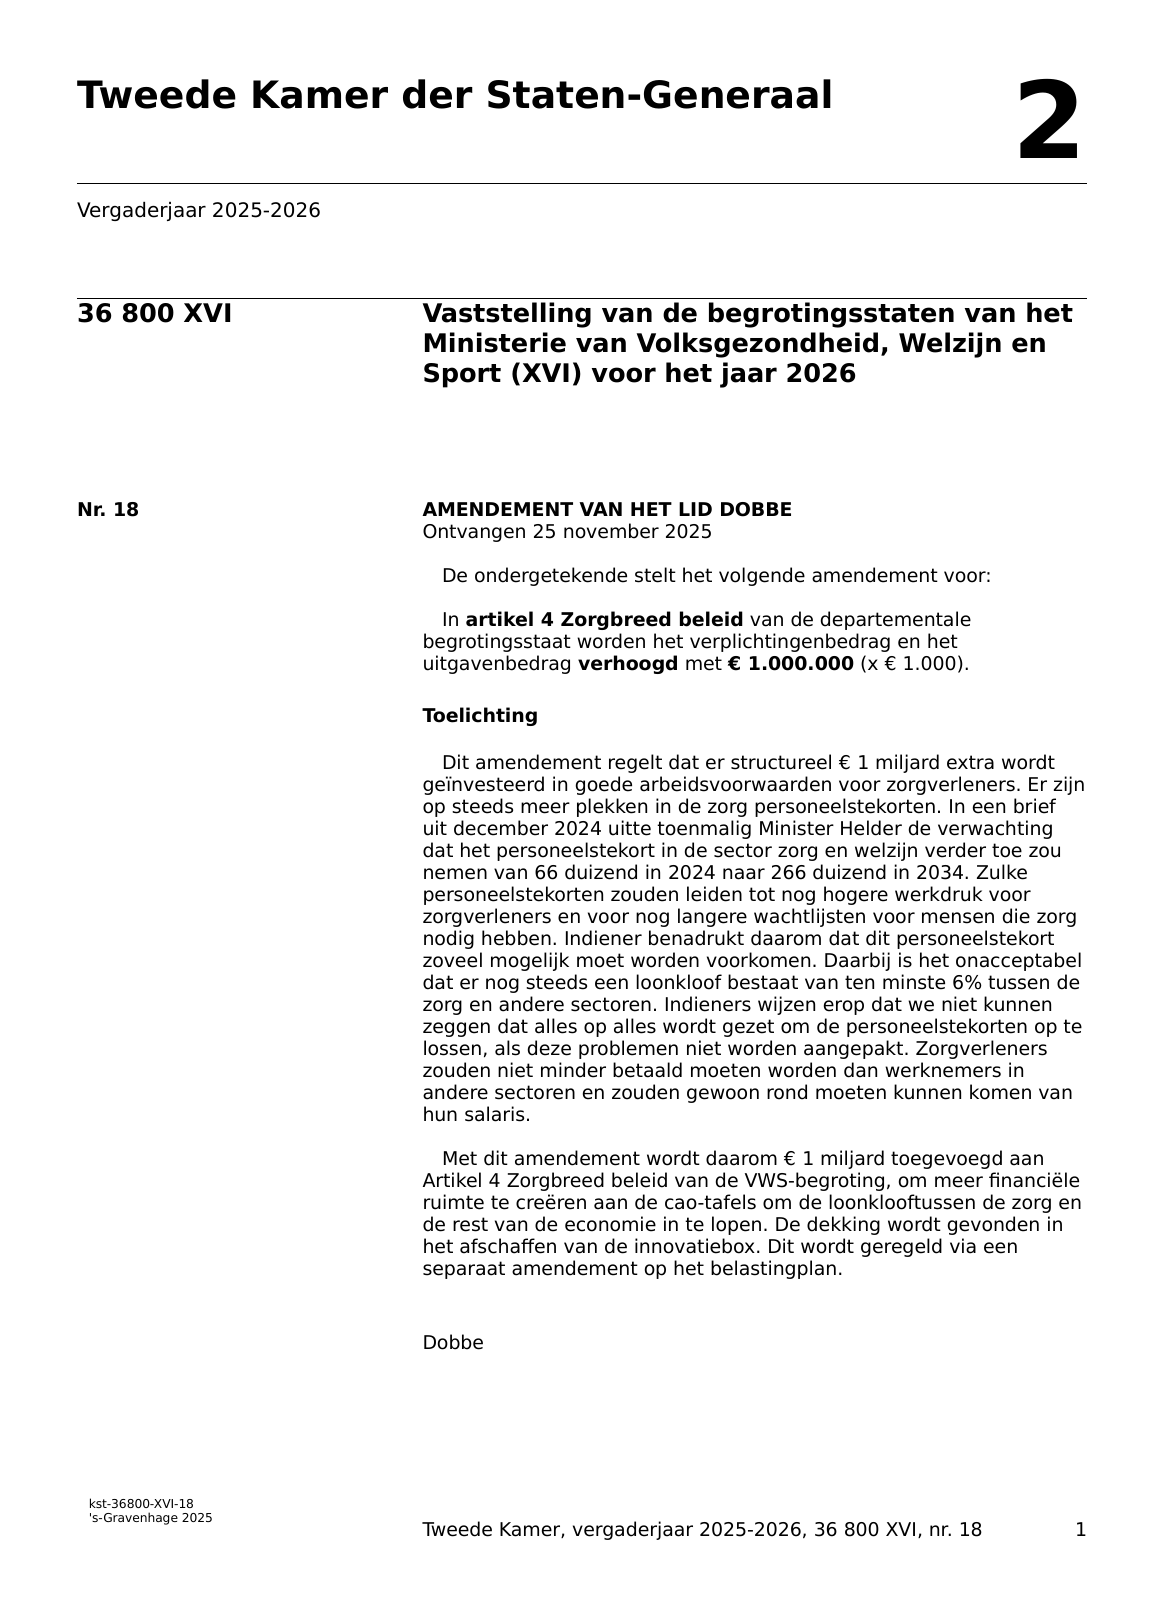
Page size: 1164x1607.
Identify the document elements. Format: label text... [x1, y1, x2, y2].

table_cell Vergaderjaar 2025-2026 [77, 184, 1087, 298]
text De ondergetekende stelt het volgende amendement voor: [422, 565, 1087, 587]
table_header 2 [886, 59, 1087, 183]
text kst-36800-XVI-18 [88, 1497, 323, 1511]
subtitle Nr. 18 AMENDEMENT VAN HET LID DOBBE [77, 499, 1087, 521]
text Dobbe [422, 1310, 1087, 1354]
text Dit amendement regelt dat er structureel € 1 miljard extra wordt geïnvesteerd in goede arbeidsvoorwaarden voor zorgverleners. Er zijn op steeds meer plekken in de zorg personeelstekorten. In een brief uit december 2024 uitte toenmalig Minister Helder de verwachting dat het personeelstekort in de sector zorg en welzijn verder toe zou nemen van 66 duizend in 2024 naar 266 duizend in 2034. Zulke personeelstekorten zouden leiden tot nog hogere werkdruk voor zorgverleners en voor nog langere wachtlijsten voor mensen die zorg nodig hebben. Indiener benadrukt daarom dat dit personeelstekort zoveel mogelijk moet worden voorkomen. Daarbij is het onacceptabel dat er nog steeds een loonkloof bestaat van ten minste 6% tussen de zorg en andere sectoren. Indieners wijzen erop dat we niet kunnen zeggen dat alles op alles wordt gezet om de personeelstekorten op te lossen, als deze problemen niet worden aangepakt. Zorgverleners zouden niet minder betaald moeten worden dan werknemers in andere sectoren en zouden gewoon rond moeten kunnen komen van hun salaris. [422, 752, 1087, 1126]
text Ontvangen 25 november 2025 [422, 521, 1087, 543]
subtitle 36 800 XVI Vaststelling van de begrotingsstaten van het Ministerie van Volksgezondheid, Welzijn en Sport (XVI) voor het jaar 2026 [77, 299, 1087, 388]
subtitle Toelichting [422, 705, 1087, 727]
table_header Tweede Kamer der Staten-Generaal [77, 59, 886, 183]
text In artikel 4 Zorgbreed beleid van de departementale begrotingsstaat worden het verplichtingenbedrag en het uitgavenbedrag verhoogd met € 1.000.000 (x € 1.000). [422, 609, 1087, 675]
text Met dit amendement wordt daarom € 1 miljard toegevoegd aan Artikel 4 Zorgbreed beleid van de VWS-begroting, om meer financiële ruimte te creëren aan de cao-tafels om de loonklooftussen de zorg en de rest van de economie in te lopen. De dekking wordt gevonden in het afschaffen van de innovatiebox. Dit wordt geregeld via een separaat amendement op het belastingplan. [422, 1148, 1087, 1280]
text 's-Gravenhage 2025 [88, 1511, 323, 1525]
